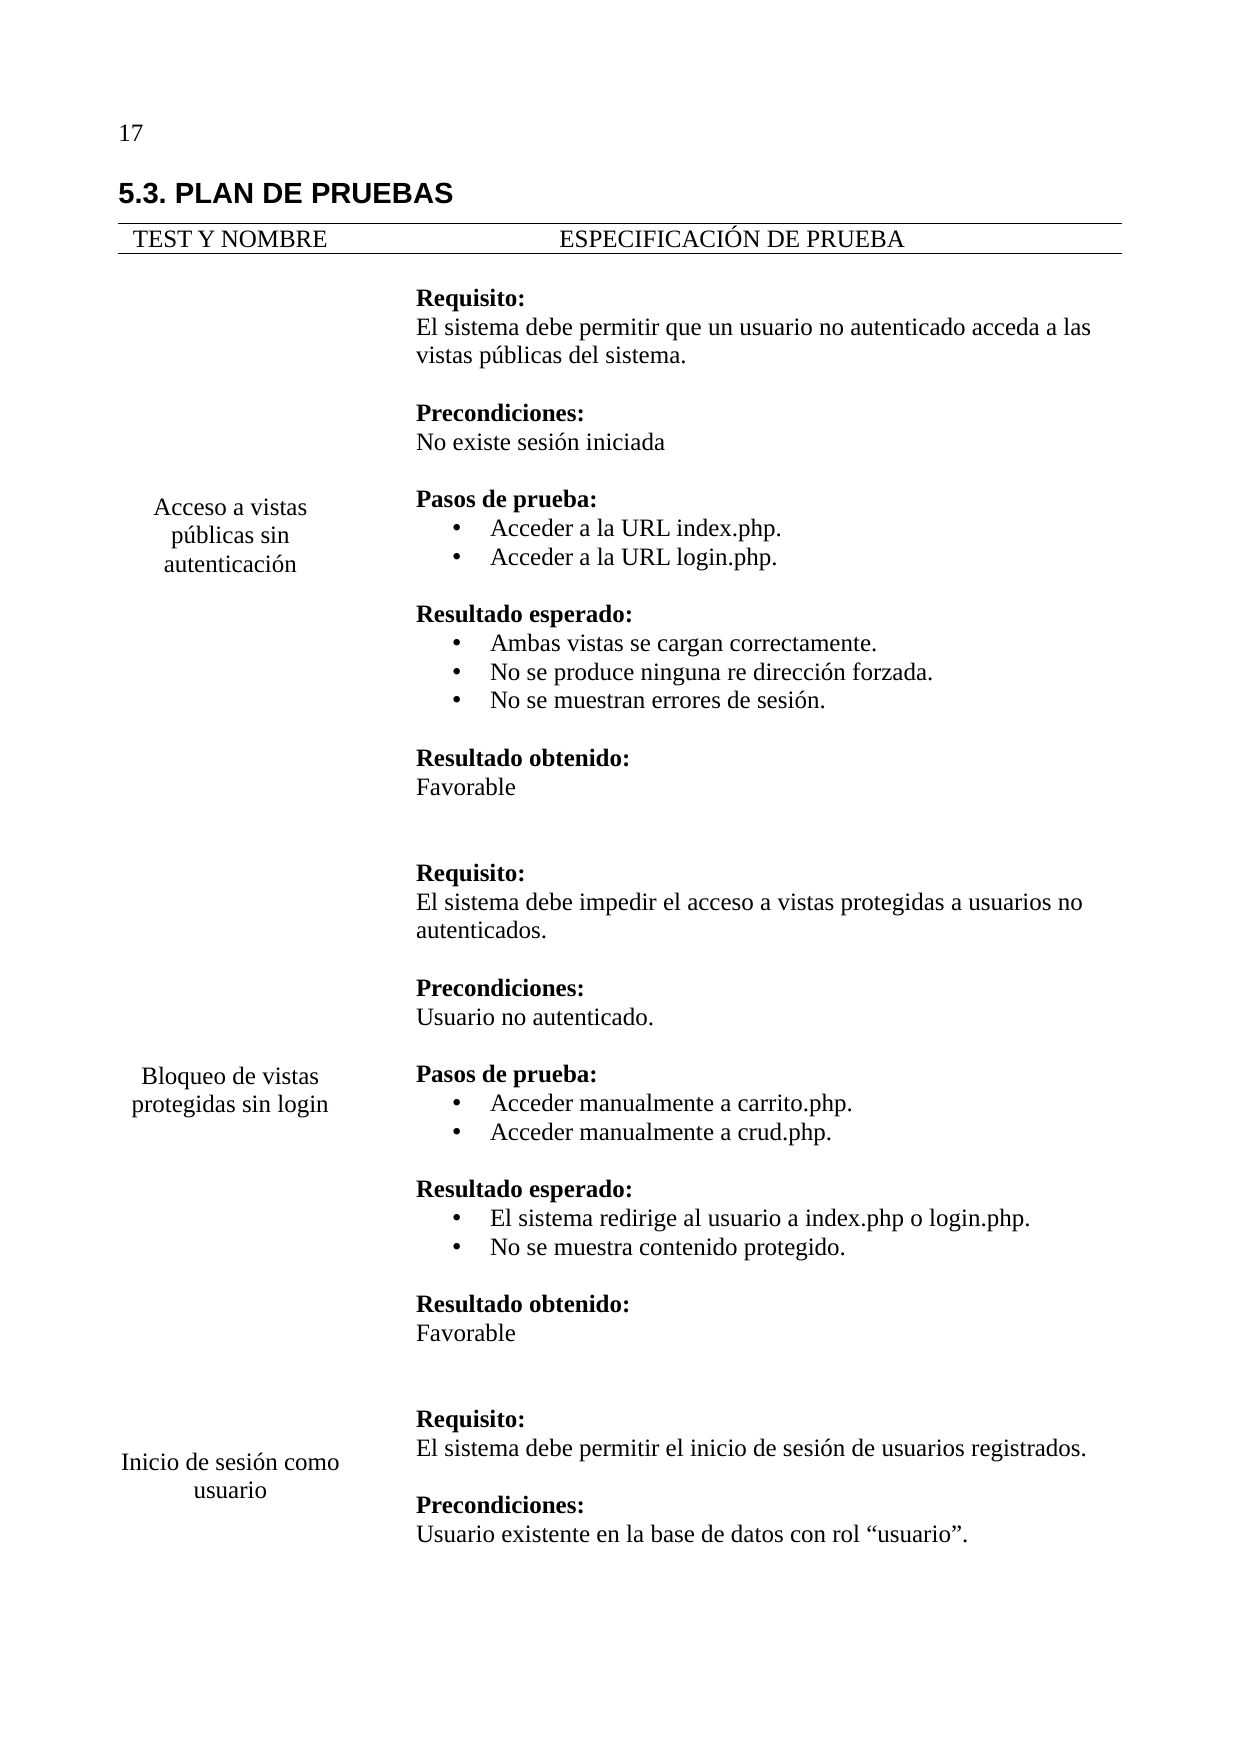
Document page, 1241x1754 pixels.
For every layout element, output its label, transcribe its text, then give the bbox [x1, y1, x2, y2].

table_cell Inicio de sesión como usuario [118, 1376, 342, 1577]
table_cell Acceso a vistas públicas sin autenticación [118, 254, 342, 829]
table_cell Requisito: El sistema debe impedir el acceso a vistas protegidas a usuarios no autenticados. Precondiciones: Usuario no autenticado. Pasos de prueba: Acceder manualmente a carrito.php. Acceder manualmente a crud.php. Resultado esperado: El sistema redirige al usuario a index.php o login.php. No se muestra contenido protegido. Resultado obtenido: Favorable [342, 829, 1122, 1376]
table_header TEST Y NOMBRE [118, 224, 342, 253]
table_cell Bloqueo de vistas protegidas sin login [118, 829, 342, 1376]
table_cell Requisito: El sistema debe permitir que un usuario no autenticado acceda a las vistas públicas del sistema. Precondiciones: No existe sesión iniciada Pasos de prueba: Acceder a la URL index.php. Acceder a la URL login.php. Resultado esperado: Ambas vistas se cargan correctamente. No se produce ninguna re dirección forzada. No se muestran errores de sesión. Resultado obtenido: Favorable [342, 254, 1122, 829]
subtitle 5.3. PLAN DE PRUEBAS [118, 176, 1122, 210]
table_header ESPECIFICACIÓN DE PRUEBA [342, 224, 1122, 253]
table_cell Requisito: El sistema debe permitir el inicio de sesión de usuarios registrados. Precondiciones: Usuario existente en la base de datos con rol “usuario”. [342, 1376, 1122, 1577]
